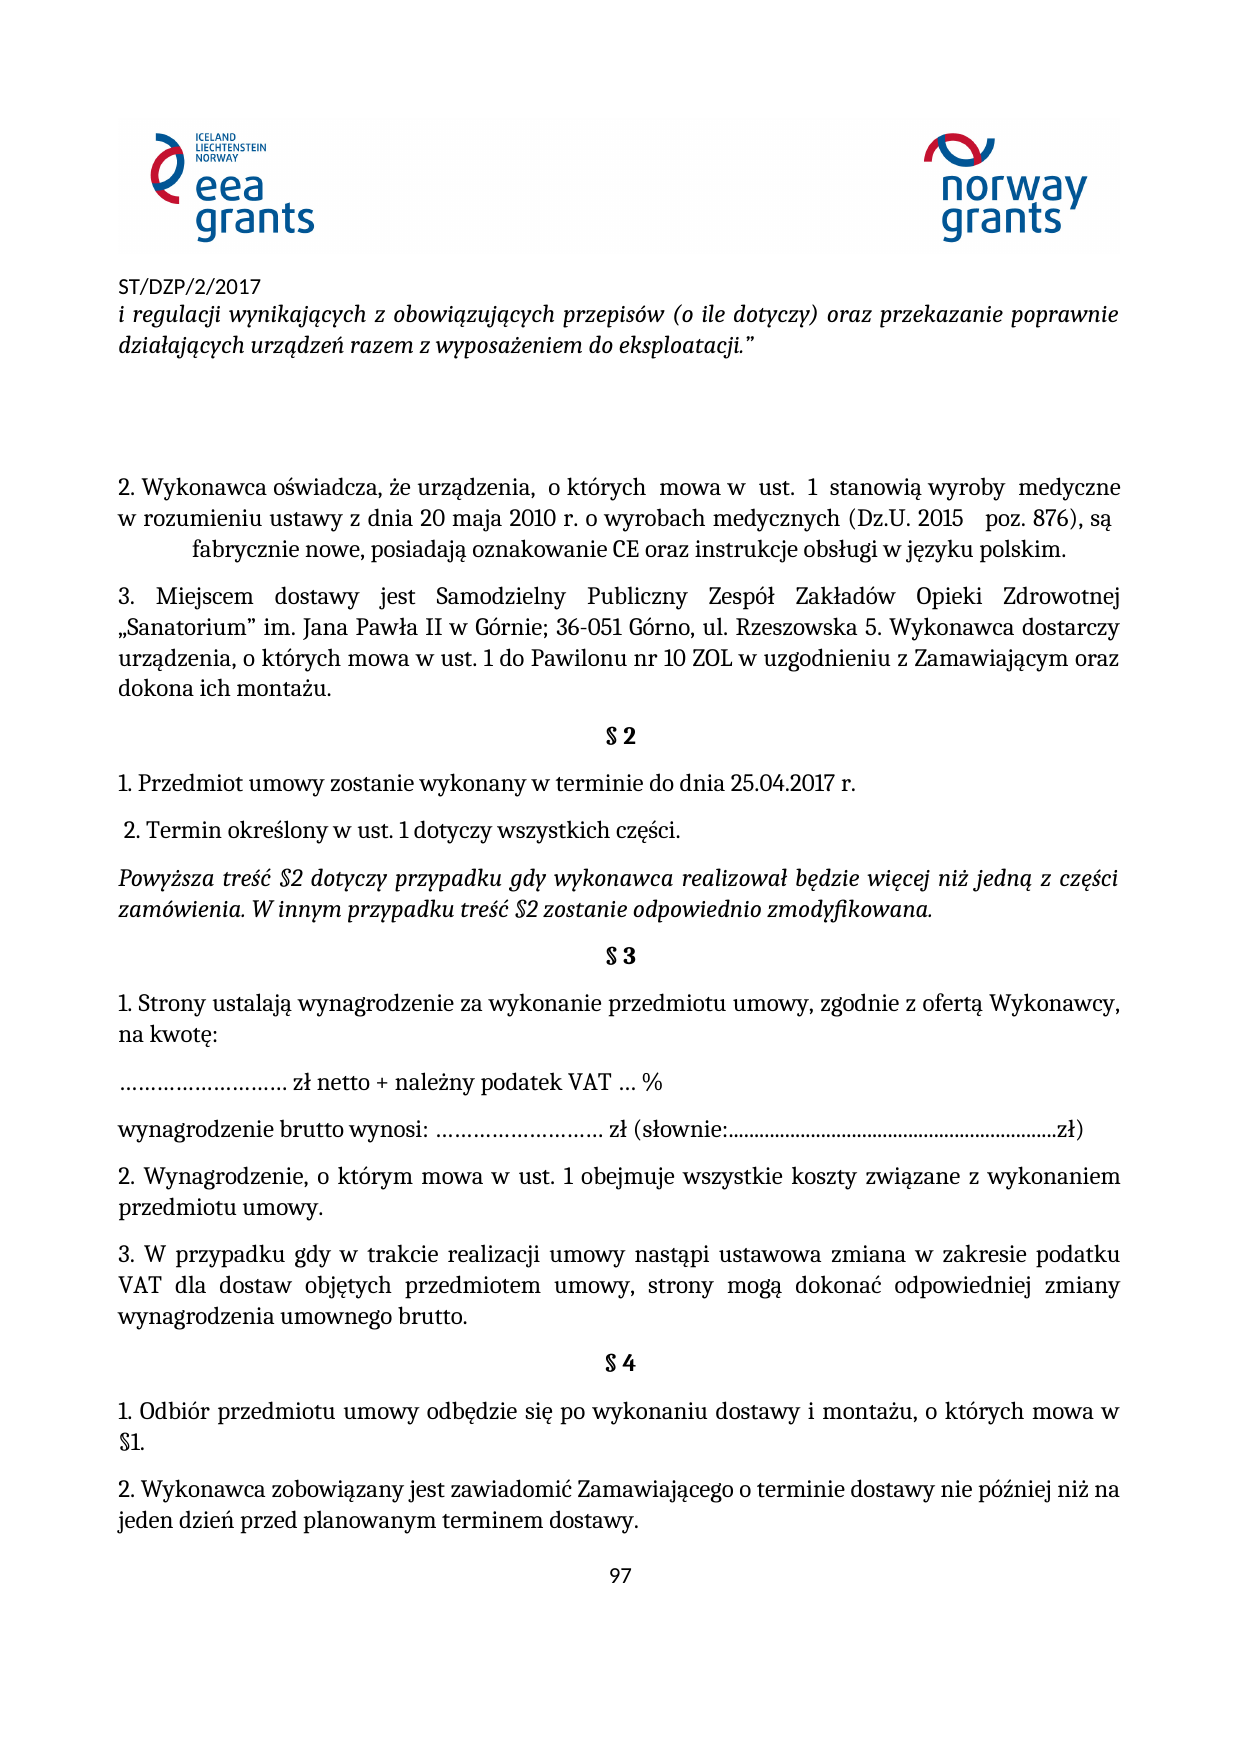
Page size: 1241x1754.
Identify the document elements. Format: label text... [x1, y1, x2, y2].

text 2. Wynagrodzenie, o którym mowa w ust. 1 obejmuje wszystkie koszty związane z wykonaniem przedmiotu umowy. [118, 1162, 1122, 1222]
text Powyższa treść §2 dotyczy przypadku gdy wykonawca realizował będzie więcej niż jedną z części zamówienia. W innym przypadku treść §2 zostanie odpowiednio zmodyfikowana. [118, 864, 1122, 923]
text ……………………… zł netto + należny podatek VAT … % [118, 1067, 1122, 1096]
text wynagrodzenie brutto wynosi: ……………………… zł (słownie:................................................................zł) [118, 1115, 1122, 1144]
text § 3 [118, 942, 1122, 971]
text 1. Przedmiot umowy zostanie wykonany w terminie do dnia 25.04.2017 r. [118, 769, 1122, 798]
text 3. W przypadku gdy w trakcie realizacji umowy nastąpi ustawowa zmiana w zakresie podatku VAT dla dostaw objętych przedmiotem umowy, strony mogą dokonać odpowiedniej zmiany wynagrodzenia umownego brutto. [118, 1240, 1122, 1331]
text § 4 [118, 1349, 1122, 1378]
text 3. Miejscem dostawy jest Samodzielny Publiczny Zespół Zakładów Opieki Zdrowotnej „Sanatorium” im. Jana Pawła II w Górnie; 36-051 Górno, ul. Rzeszowska 5. Wykonawca dostarczy urządzenia, o których mowa w ust. 1 do Pawilonu nr 10 ZOL w uzgodnieniu z Zamawiającym oraz dokona ich montażu. [118, 582, 1122, 703]
text 1. Odbiór przedmiotu umowy odbędzie się po wykonaniu dostawy i montażu, o których mowa w §1. [118, 1397, 1122, 1456]
text 2. Termin określony w ust. 1 dotyczy wszystkich części. [118, 816, 1122, 845]
text 1. Strony ustalają wynagrodzenie za wykonanie przedmiotu umowy, zgodnie z ofertą Wykonawcy, na kwotę: [118, 989, 1122, 1049]
text 2. Wykonawca zobowiązany jest zawiadomić Zamawiającego o terminie dostawy nie później niż na jeden dzień przed planowanym terminem dostawy. [118, 1475, 1122, 1534]
text § 2 [118, 722, 1122, 750]
text 2. Wykonawca oświadcza, że urządzenia, o których mowa w ust. 1 stanowią wyroby medyczne w rozumieniu ustawy z dnia 20 maja 2010 r. o wyrobach medycznych (Dz.U. 2015 poz. 876), są fabrycznie nowe, posiadają oznakowanie CE oraz instrukcje obsługi w języku polskim. [118, 473, 1122, 563]
text i regulacji wynikających z obowiązujących przepisów (o ile dotyczy) oraz przekazanie poprawnie działających urządzeń razem z wyposażeniem do eksploatacji.” [118, 300, 1122, 360]
